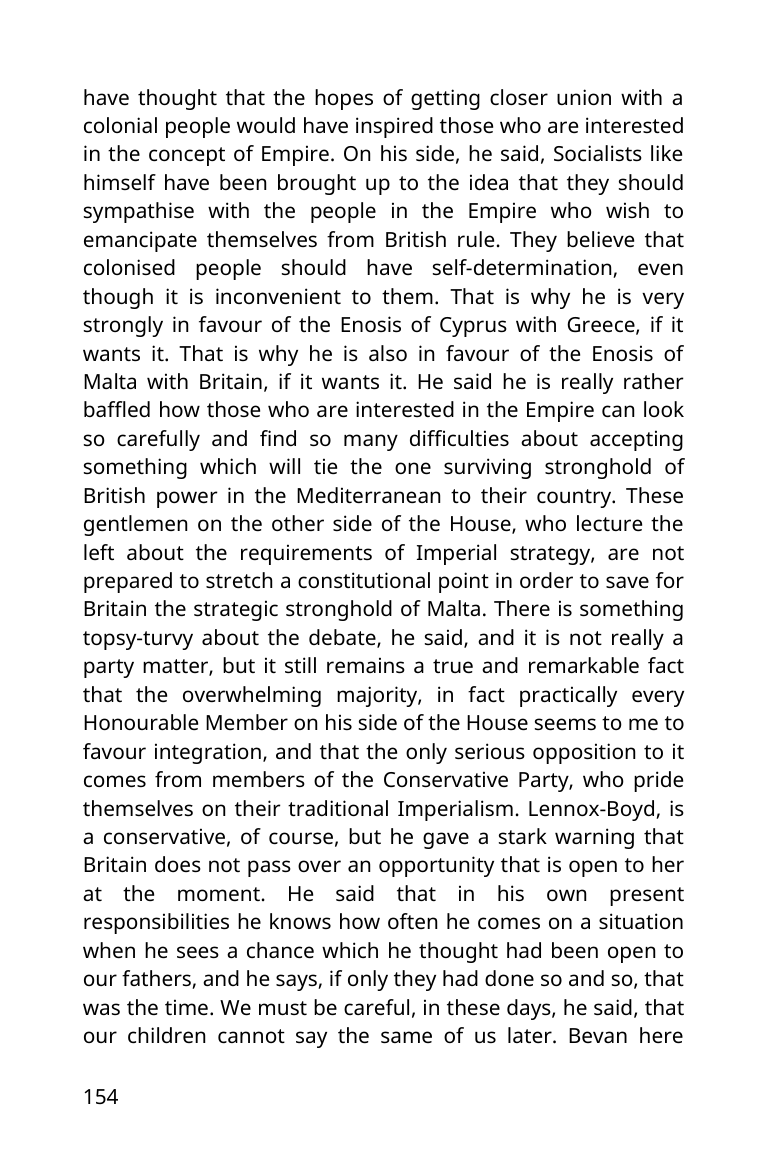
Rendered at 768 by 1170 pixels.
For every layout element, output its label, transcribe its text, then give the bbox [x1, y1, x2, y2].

text have thought that the hopes of getting closer union with a colonial people would have inspired those who are interested in the concept of Empire. On his side, he said, Socialists like himself have been brought up to the idea that they should sympathise with the people in the Empire who wish to emancipate themselves from British rule. They believe that colonised people should have self-determination, even though it is inconvenient to them. That is why he is very strongly in favour of the Enosis of Cyprus with Greece, if it wants it. That is why he is also in favour of the Enosis of Malta with Britain, if it wants it. He said he is really rather baffled how those who are interested in the Empire can look so carefully and find so many difficulties about accepting something which will tie the one surviving stronghold of British power in the Mediterranean to their country. These gentlemen on the other side of the House, who lecture the left about the requirements of Imperial strategy, are not prepared to stretch a constitutional point in order to save for Britain the strategic stronghold of Malta. There is something topsy-turvy about the debate, he said, and it is not really a party matter, but it still remains a true and remarkable fact that the overwhelming majority, in fact practically every Honourable Member on his side of the House seems to me to favour integration, and that the only serious opposition to it comes from members of the Conservative Party, who pride themselves on their traditional Imperialism. Lennox-Boyd, is a conservative, of course, but he gave a stark warning that Britain does not pass over an opportunity that is open to her at the moment. He said that in his own present responsibilities he knows how often he comes on a situation when he sees a chance which he thought had been open to our fathers, and he says, if only they had done so and so, that was the time. We must be careful, in these days, he said, that our children cannot say the same of us later. Bevan here [83, 83, 685, 1049]
